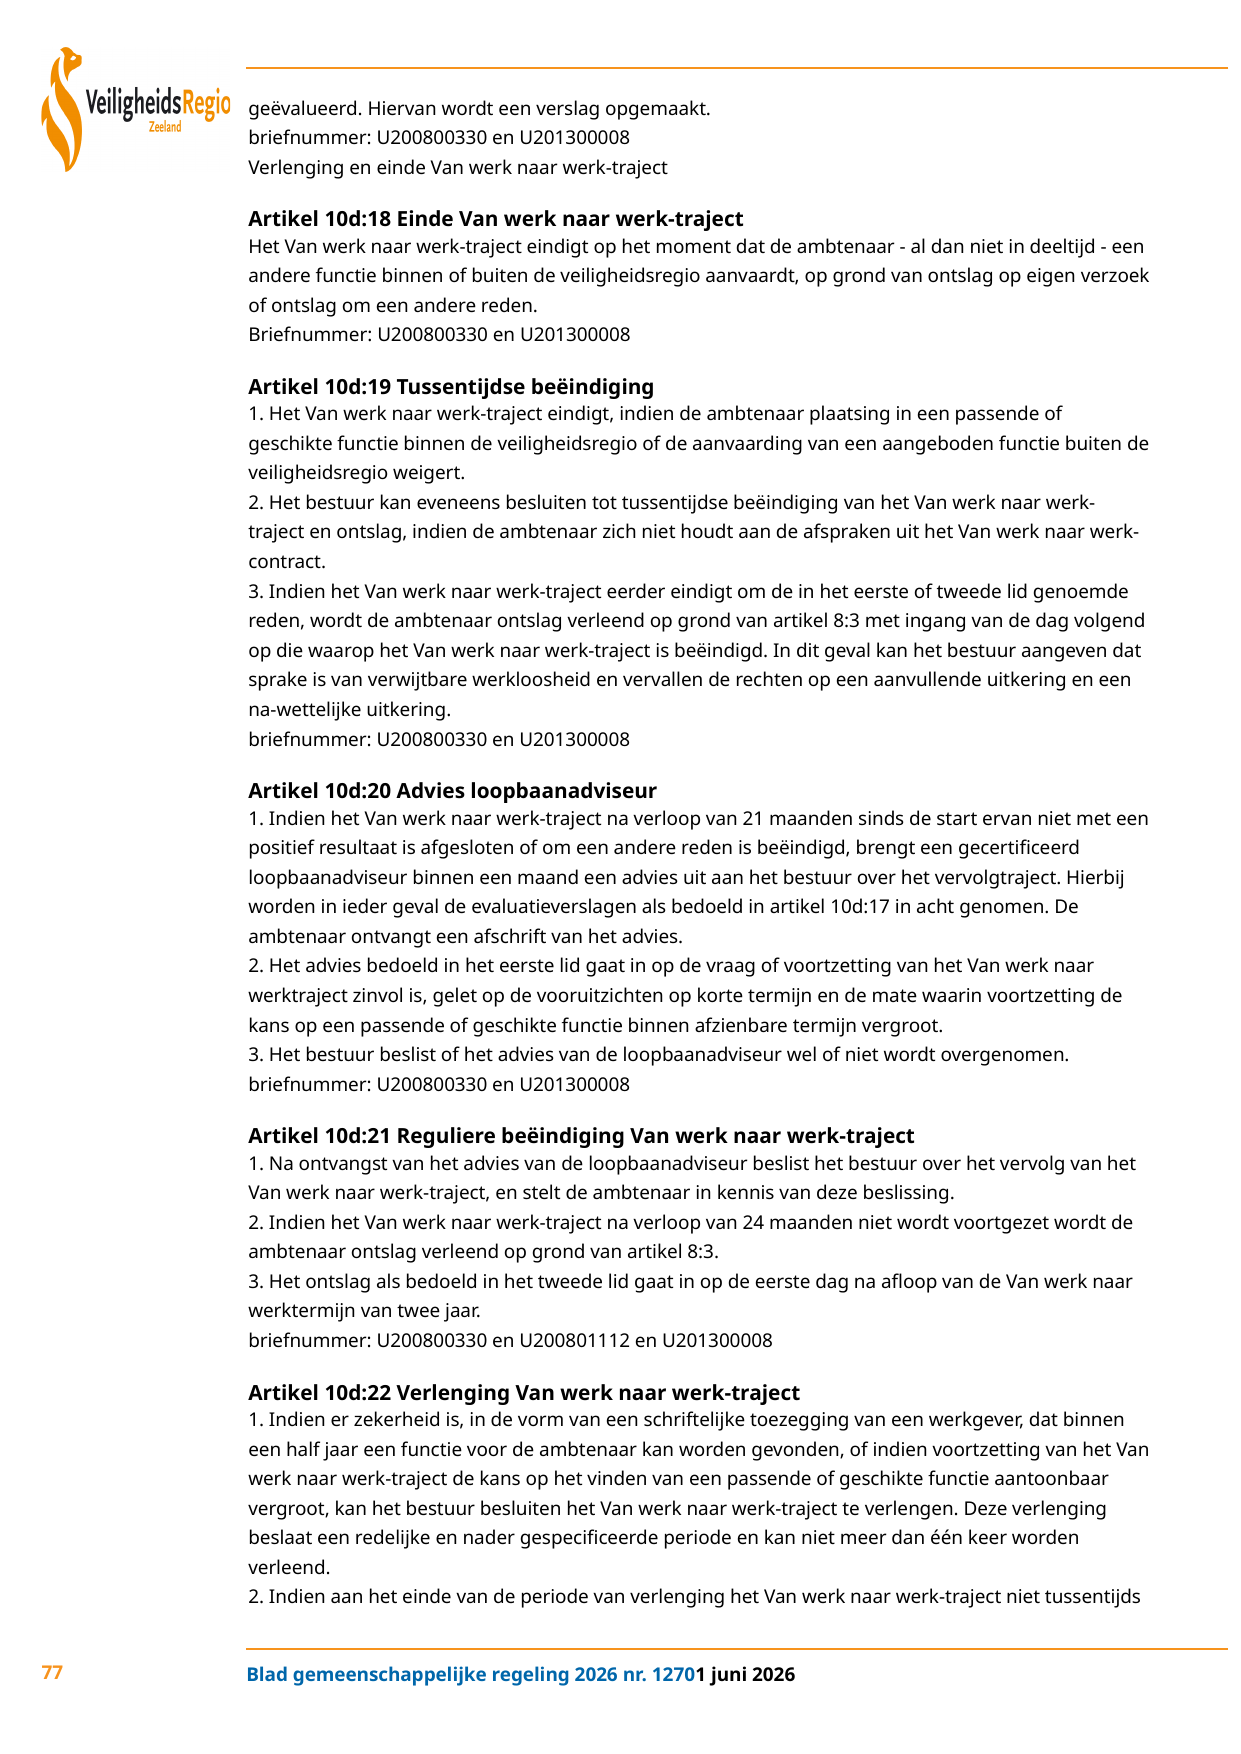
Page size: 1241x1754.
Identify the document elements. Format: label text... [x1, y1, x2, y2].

text 3. Het bestuur beslist of het advies van de loopbaanadviseur wel of niet wordt overgenomen. [248, 1041, 1152, 1067]
text briefnummer: U200800330 en U201300008 [248, 124, 1152, 150]
picture [41, 47, 231, 172]
text 2. Het bestuur kan eveneens besluiten tot tussentijdse beëindiging van het Van werk naar werk-traject en ontslag, indien de ambtenaar zich niet houdt aan de afspraken uit het Van werk naar werk-contract. [248, 489, 1152, 574]
text geëvalueerd. Hiervan wordt een verslag opgemaakt. [248, 95, 1152, 121]
text 1. Indien er zekerheid is, in de vorm van een schriftelijke toezegging van een werkgever, dat binnen een half jaar een functie voor de ambtenaar kan worden gevonden, of indien voortzetting van het Van werk naar werk-traject de kans op het vinden van een passende of geschikte functie aantoonbaar vergroot, kan het bestuur besluiten het Van werk naar werk-traject te verlengen. Deze verlenging beslaat een redelijke en nader gespecificeerde periode en kan niet meer dan één keer worden verleend. [248, 1406, 1152, 1580]
text 2. Het advies bedoeld in het eerste lid gaat in op de vraag of voortzetting van het Van werk naar werktraject zinvol is, gelet op de vooruitzichten op korte termijn en de mate waarin voortzetting de kans op een passende of geschikte functie binnen afzienbare termijn vergroot. [248, 953, 1152, 1037]
text 3. Indien het Van werk naar werk-traject eerder eindigt om de in het eerste of tweede lid genoemde reden, wordt de ambtenaar ontslag verleend op grond van artikel 8:3 met ingang van de dag volgend op die waarop het Van werk naar werk-traject is beëindigd. In dit geval kan het bestuur aangeven dat sprake is van verwijtbare werkloosheid en vervallen de rechten op een aanvullende uitkering en een na-wettelijke uitkering. [248, 578, 1152, 722]
text Artikel 10d:18 Einde Van werk naar werk-traject [248, 204, 1152, 233]
text Artikel 10d:22 Verlenging Van werk naar werk-traject [248, 1378, 1152, 1406]
text briefnummer: U200800330 en U201300008 [248, 726, 1152, 752]
text 2. Indien aan het einde van de periode van verlenging het Van werk naar werk-traject niet tussentijds [248, 1584, 1152, 1609]
text 2. Indien het Van werk naar werk-traject na verloop van 24 maanden niet wordt voortgezet wordt de ambtenaar ontslag verleend op grond van artikel 8:3. [248, 1209, 1152, 1264]
text 3. Het ontslag als bedoeld in het tweede lid gaat in op de eerste dag na afloop van de Van werk naar werktermijn van twee jaar. [248, 1268, 1152, 1323]
text 1. Indien het Van werk naar werk-traject na verloop van 21 maanden sinds de start ervan niet met een positief resultaat is afgesloten of om een andere reden is beëindigd, brengt een gecertificeerd loopbaanadviseur binnen een maand een advies uit aan het bestuur over het vervolgtraject. Hierbij worden in ieder geval de evaluatieverslagen als bedoeld in artikel 10d:17 in acht genomen. De ambtenaar ontvangt een afschrift van het advies. [248, 805, 1152, 949]
text 1. Na ontvangst van het advies van de loopbaanadviseur beslist het bestuur over het vervolg van het Van werk naar werk-traject, en stelt de ambtenaar in kennis van deze beslissing. [248, 1150, 1152, 1205]
text Artikel 10d:21 Reguliere beëindiging Van werk naar werk-traject [248, 1121, 1152, 1150]
text Artikel 10d:19 Tussentijdse beëindiging [248, 372, 1152, 400]
text briefnummer: U200800330 en U201300008 [248, 1071, 1152, 1097]
text Het Van werk naar werk-traject eindigt op het moment dat de ambtenaar - al dan niet in deeltijd - een andere functie binnen of buiten de veiligheidsregio aanvaardt, op grond van ontslag op eigen verzoek of ontslag om een andere reden. [248, 233, 1152, 318]
text Verlenging en einde Van werk naar werk-traject [248, 154, 1152, 180]
text 1. Het Van werk naar werk-traject eindigt, indien de ambtenaar plaatsing in een passende of geschikte functie binnen de veiligheidsregio of de aanvaarding van een aangeboden functie buiten de veiligheidsregio weigert. [248, 400, 1152, 485]
text Briefnummer: U200800330 en U201300008 [248, 322, 1152, 347]
text briefnummer: U200800330 en U200801112 en U201300008 [248, 1327, 1152, 1353]
text Artikel 10d:20 Advies loopbaanadviseur [248, 776, 1152, 805]
